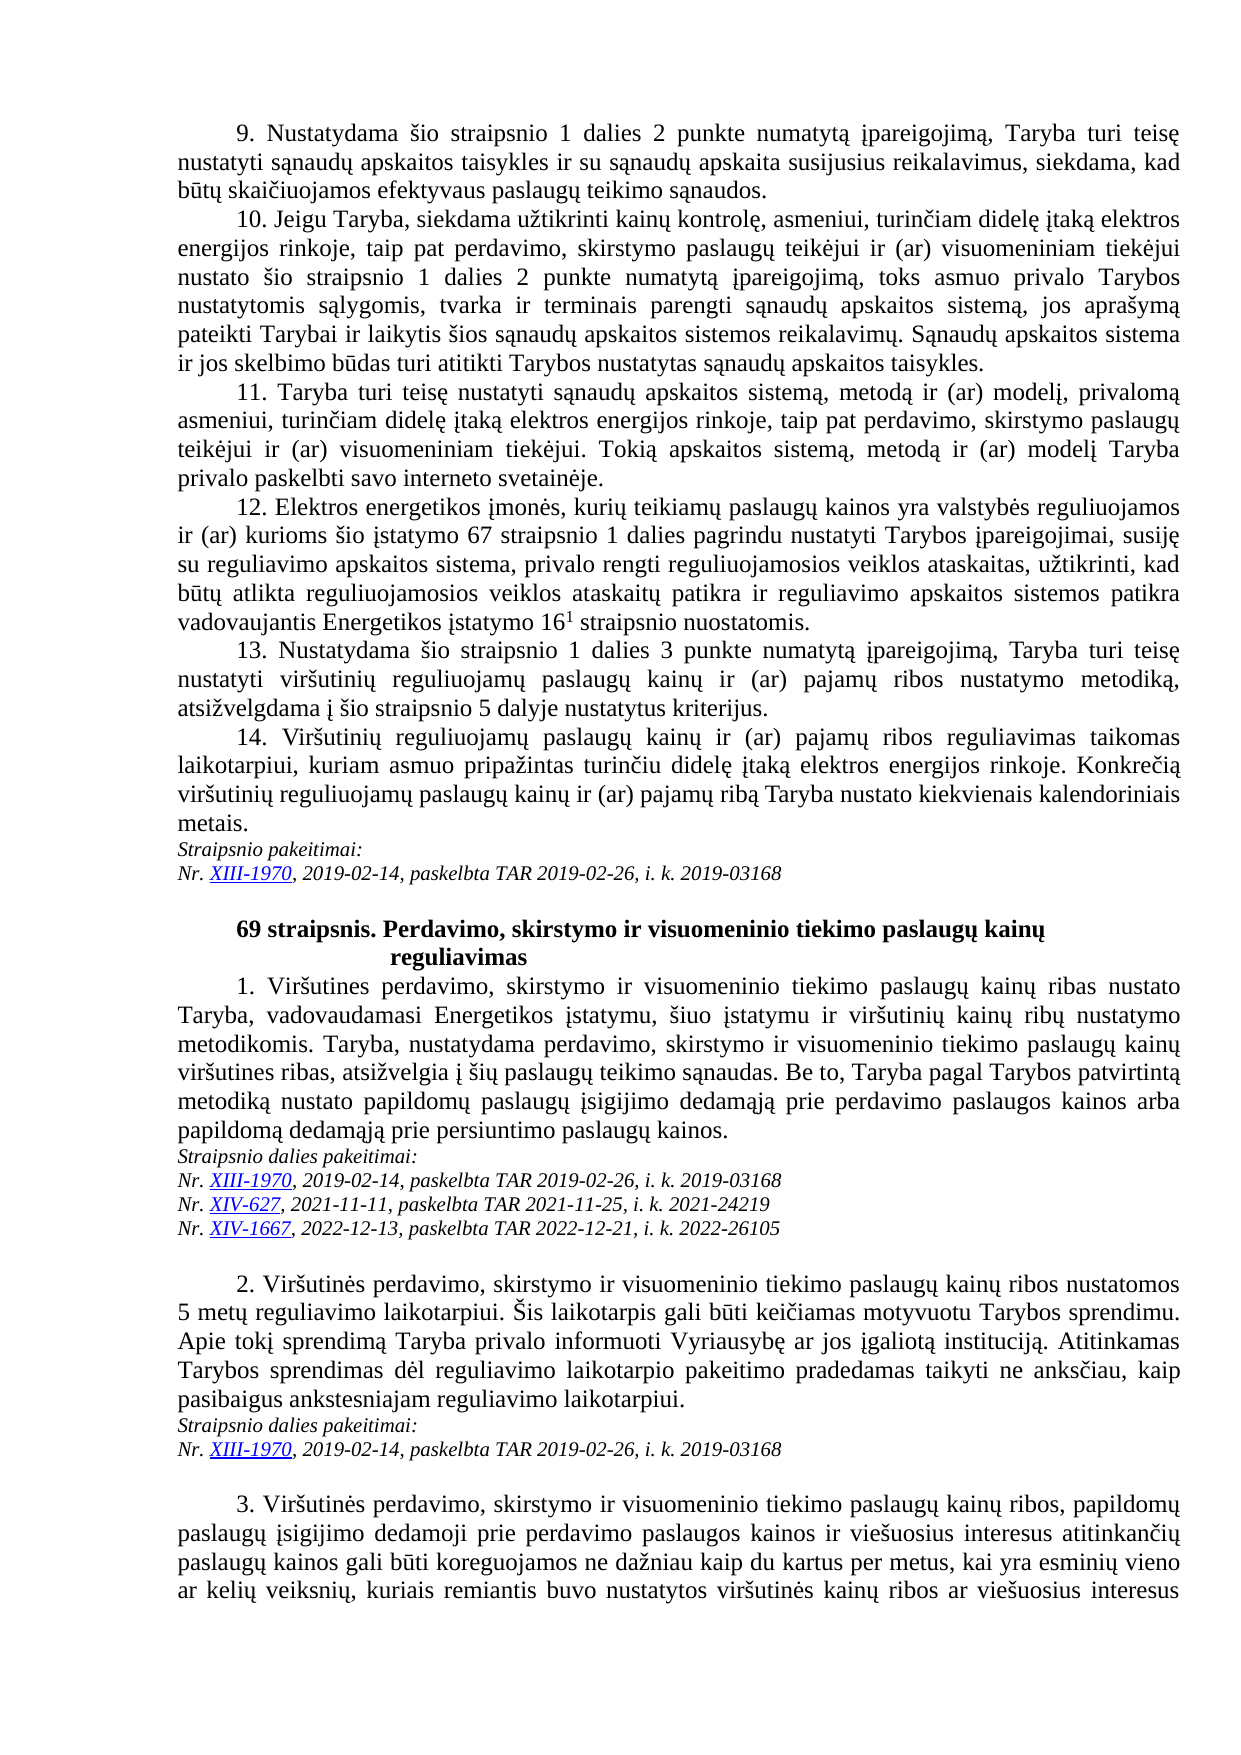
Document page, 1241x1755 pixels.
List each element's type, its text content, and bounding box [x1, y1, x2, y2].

text Straipsnio dalies pakeitimai: [177, 1412, 1181, 1437]
text Nr. XIV-1667, 2022-12-13, paskelbta TAR 2022-12-21, i. k. 2022-26105 [177, 1216, 1181, 1240]
text 12. Elektros energetikos įmonės, kurių teikiamų paslaugų kainos yra valstybės reguliuojamos ir (ar) kurioms šio įstatymo 67 straipsnio 1 dalies pagrindu nustatyti Tarybos įpareigojimai, susiję su reguliavimo apskaitos sistema, privalo rengti reguliuojamosios veiklos ataskaitas, užtikrinti, kad būtų atlikta reguliuojamosios veiklos ataskaitų patikra ir reguliavimo apskaitos sistemos patikra vadovaujantis Energetikos įstatymo 161 straipsnio nuostatomis. [177, 492, 1181, 636]
text Nr. XIII-1970, 2019-02-14, paskelbta TAR 2019-02-26, i. k. 2019-03168 [177, 1168, 1181, 1192]
text Nr. XIV-627, 2021-11-11, paskelbta TAR 2021-11-25, i. k. 2021-24219 [177, 1192, 1181, 1216]
text 10. Jeigu Taryba, siekdama užtikrinti kainų kontrolę, asmeniui, turinčiam didelę įtaką elektros energijos rinkoje, taip pat perdavimo, skirstymo paslaugų teikėjui ir (ar) visuomeniniam tiekėjui nustato šio straipsnio 1 dalies 2 punkte numatytą įpareigojimą, toks asmuo privalo Tarybos nustatytomis sąlygomis, tvarka ir terminais parengti sąnaudų apskaitos sistemą, jos aprašymą pateikti Tarybai ir laikytis šios sąnaudų apskaitos sistemos reikalavimų. Sąnaudų apskaitos sistema ir jos skelbimo būdas turi atitikti Tarybos nustatytas sąnaudų apskaitos taisykles. [177, 204, 1181, 377]
text 11. Taryba turi teisę nustatyti sąnaudų apskaitos sistemą, metodą ir (ar) modelį, privalomą asmeniui, turinčiam didelę įtaką elektros energijos rinkoje, taip pat perdavimo, skirstymo paslaugų teikėjui ir (ar) visuomeniniam tiekėjui. Tokią apskaitos sistemą, metodą ir (ar) modelį Taryba privalo paskelbti savo interneto svetainėje. [177, 377, 1181, 492]
text Nr. XIII-1970, 2019-02-14, paskelbta TAR 2019-02-26, i. k. 2019-03168 [177, 861, 1181, 885]
text 3. Viršutinės perdavimo, skirstymo ir visuomeninio tiekimo paslaugų kainų ribos, papildomų paslaugų įsigijimo dedamoji prie perdavimo paslaugos kainos ir viešuosius interesus atitinkančių paslaugų kainos gali būti koreguojamos ne dažniau kaip du kartus per metus, kai yra esminių vieno ar kelių veiksnių, kuriais remiantis buvo nustatytos viršutinės kainų ribos ar viešuosius interesus [177, 1489, 1181, 1604]
text Straipsnio pakeitimai: [177, 837, 1181, 861]
text 9. Nustatydama šio straipsnio 1 dalies 2 punkte numatytą įpareigojimą, Taryba turi teisę nustatyti sąnaudų apskaitos taisykles ir su sąnaudų apskaita susijusius reikalavimus, siekdama, kad būtų skaičiuojamos efektyvaus paslaugų teikimo sąnaudos. [177, 118, 1181, 204]
text Straipsnio dalies pakeitimai: [177, 1144, 1181, 1168]
text 69 straipsnis. Perdavimo, skirstymo ir visuomeninio tiekimo paslaugų kainų reguliavimas [236, 914, 1181, 971]
text 14. Viršutinių reguliuojamų paslaugų kainų ir (ar) pajamų ribos reguliavimas taikomas laikotarpiui, kuriam asmuo pripažintas turinčiu didelę įtaką elektros energijos rinkoje. Konkrečią viršutinių reguliuojamų paslaugų kainų ir (ar) pajamų ribą Taryba nustato kiekvienais kalendoriniais metais. [177, 722, 1181, 837]
text Nr. XIII-1970, 2019-02-14, paskelbta TAR 2019-02-26, i. k. 2019-03168 [177, 1437, 1181, 1461]
text 1. Viršutines perdavimo, skirstymo ir visuomeninio tiekimo paslaugų kainų ribas nustato Taryba, vadovaudamasi Energetikos įstatymu, šiuo įstatymu ir viršutinių kainų ribų nustatymo metodikomis. Taryba, nustatydama perdavimo, skirstymo ir visuomeninio tiekimo paslaugų kainų viršutines ribas, atsižvelgia į šių paslaugų teikimo sąnaudas. Be to, Taryba pagal Tarybos patvirtintą metodiką nustato papildomų paslaugų įsigijimo dedamąją prie perdavimo paslaugos kainos arba papildomą dedamąją prie persiuntimo paslaugų kainos. [177, 971, 1181, 1144]
text 2. Viršutinės perdavimo, skirstymo ir visuomeninio tiekimo paslaugų kainų ribos nustatomos 5 metų reguliavimo laikotarpiui. Šis laikotarpis gali būti keičiamas motyvuotu Tarybos sprendimu. Apie tokį sprendimą Taryba privalo informuoti Vyriausybę ar jos įgaliotą instituciją. Atitinkamas Tarybos sprendimas dėl reguliavimo laikotarpio pakeitimo pradedamas taikyti ne anksčiau, kaip pasibaigus ankstesniajam reguliavimo laikotarpiui. [177, 1269, 1181, 1412]
text 13. Nustatydama šio straipsnio 1 dalies 3 punkte numatytą įpareigojimą, Taryba turi teisę nustatyti viršutinių reguliuojamų paslaugų kainų ir (ar) pajamų ribos nustatymo metodiką, atsižvelgdama į šio straipsnio 5 dalyje nustatytus kriterijus. [177, 636, 1181, 722]
